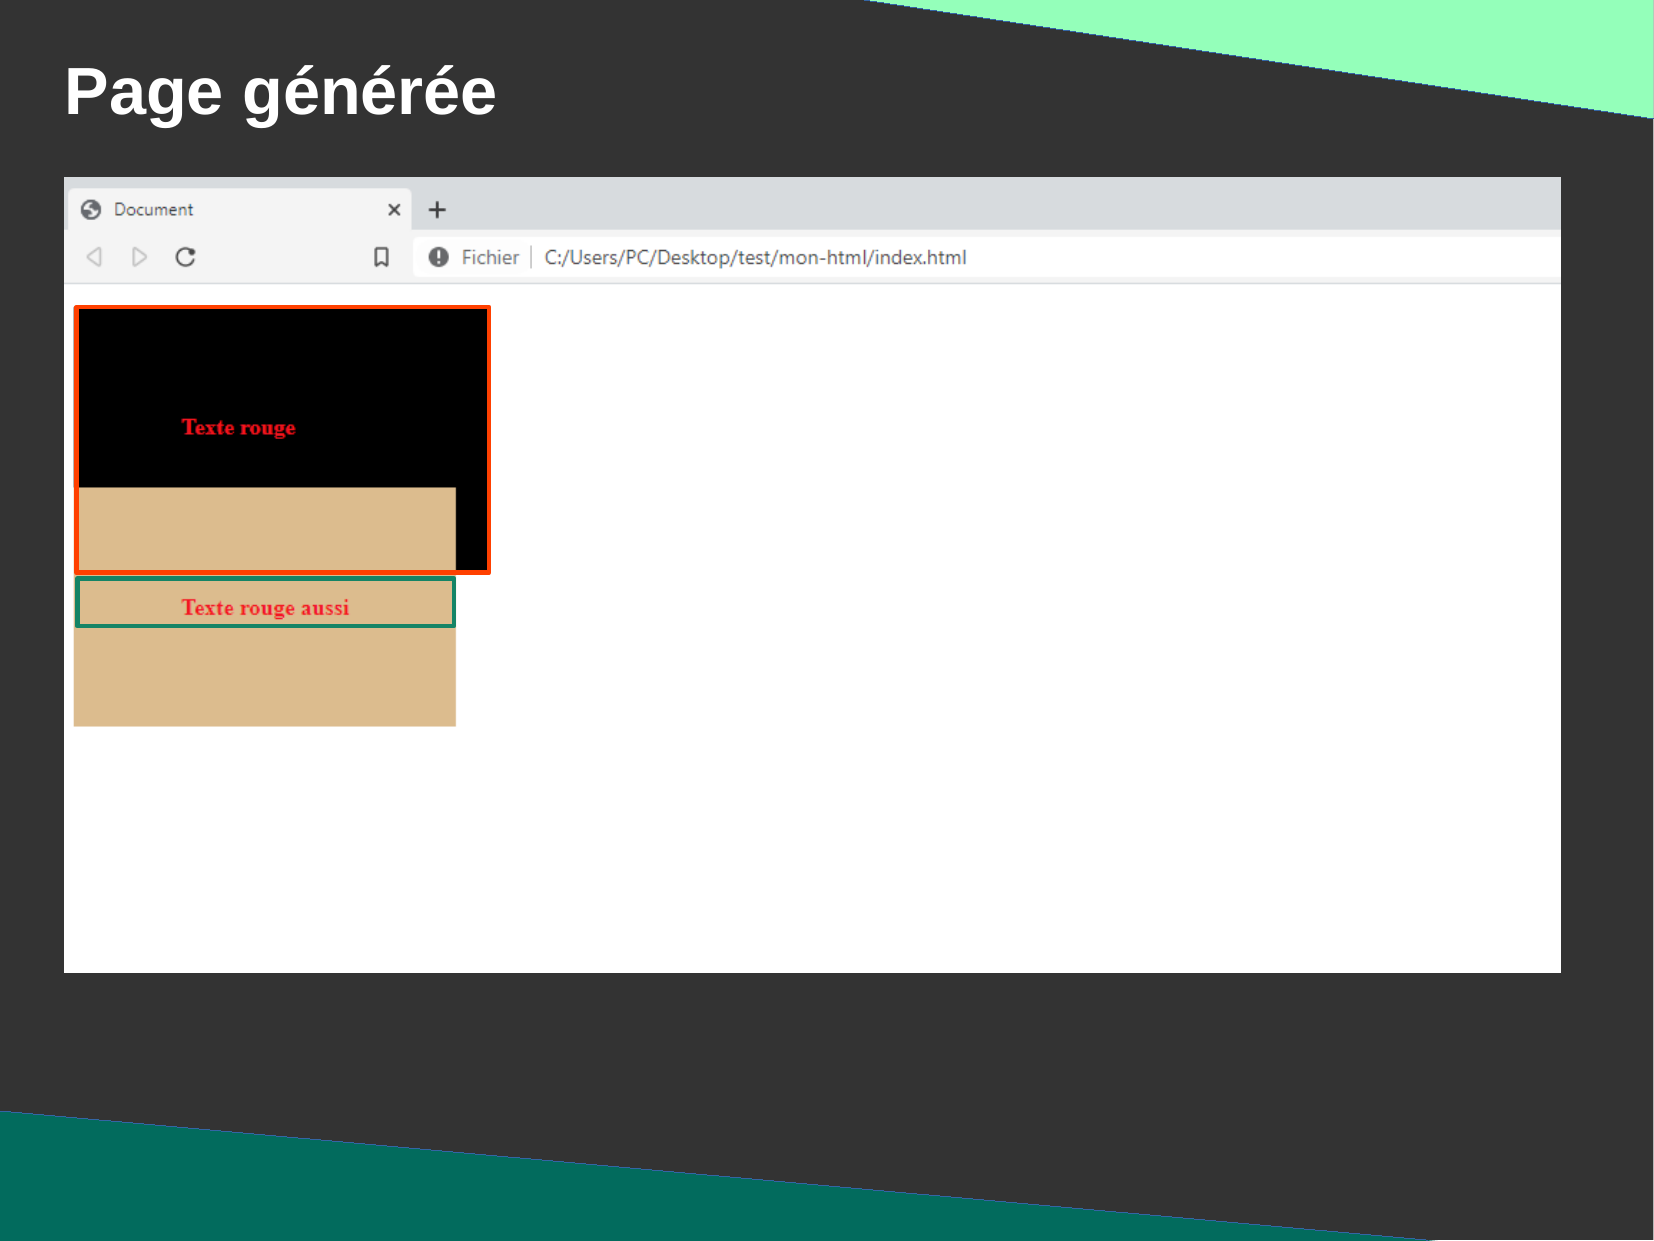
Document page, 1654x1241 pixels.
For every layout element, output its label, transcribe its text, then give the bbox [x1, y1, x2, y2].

picture [64, 177, 1561, 973]
text_box [864, 0, 1654, 119]
title Page générée [64, 54, 1553, 157]
